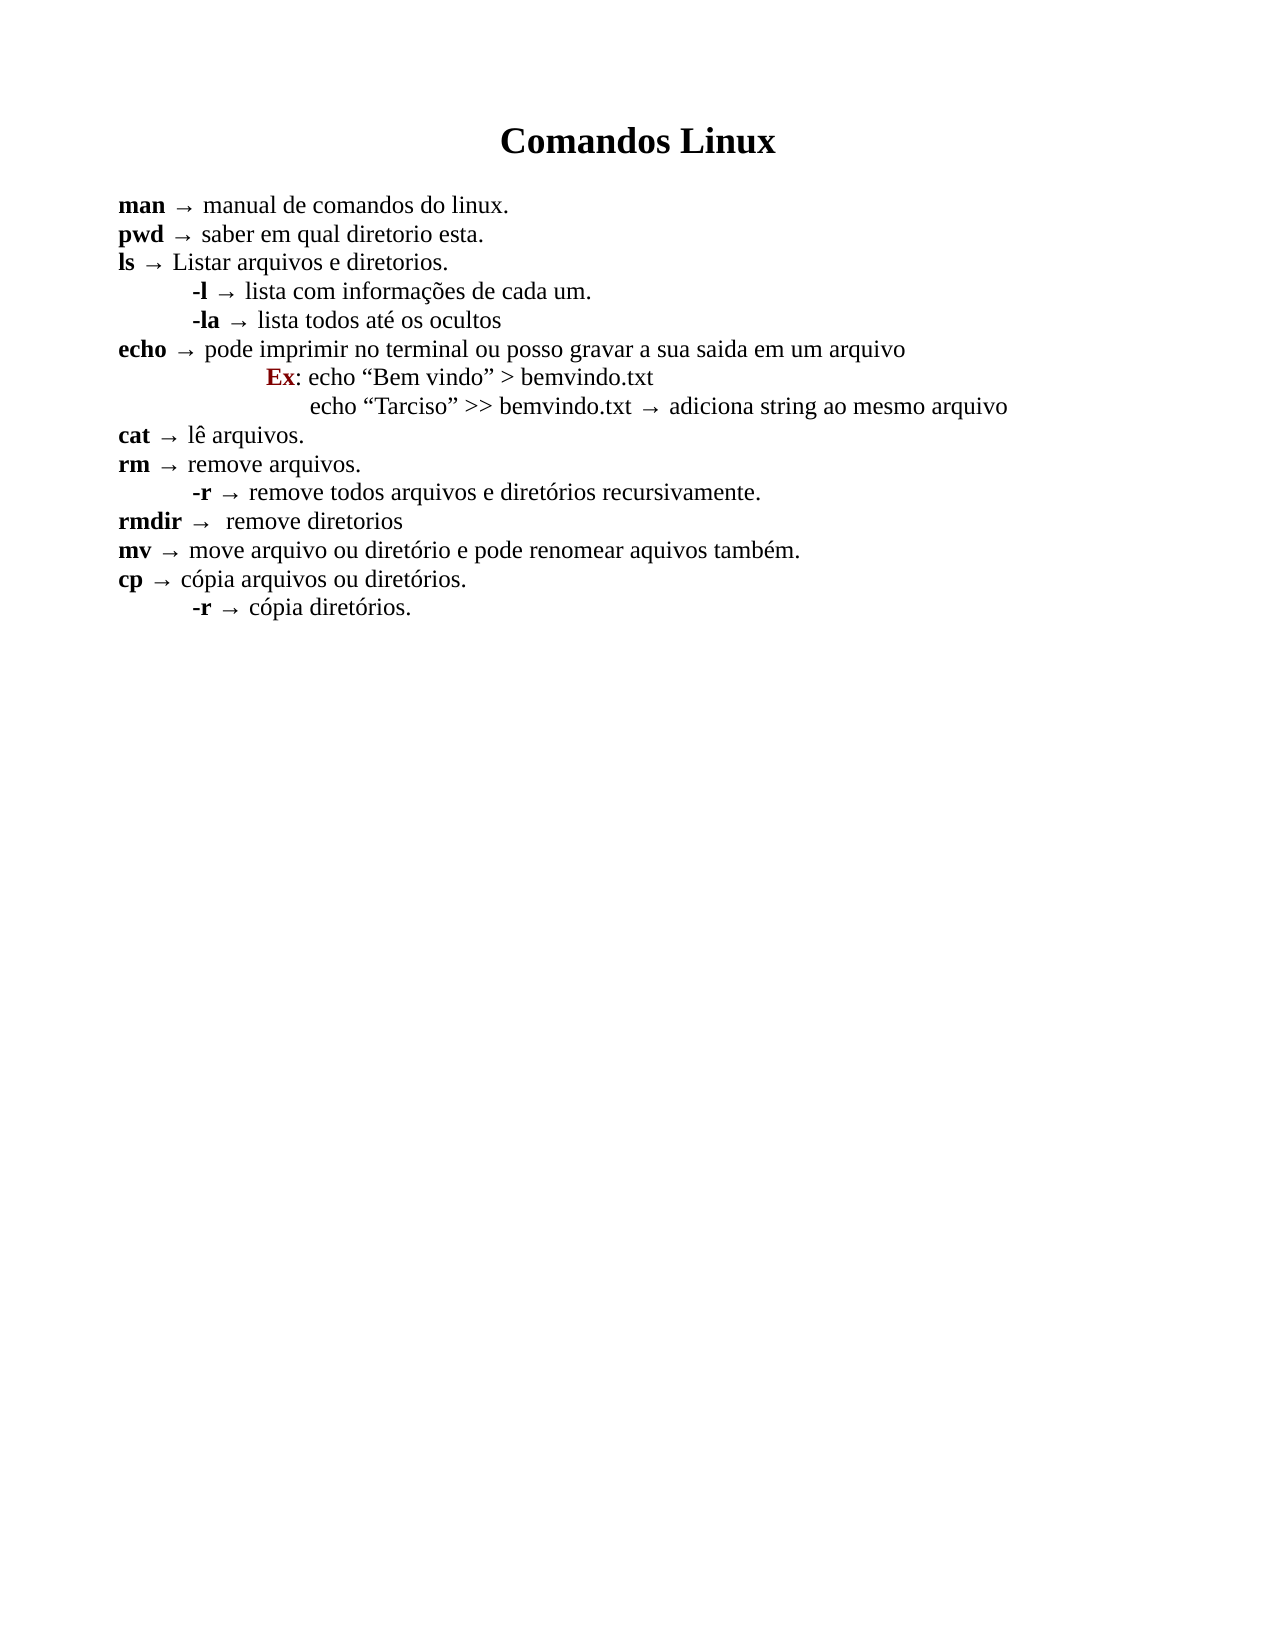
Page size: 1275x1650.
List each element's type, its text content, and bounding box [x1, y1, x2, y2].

text Ex: echo “Bem vindo” > bemvindo.txt [118, 362, 1157, 391]
text cat → lê arquivos. [118, 420, 1157, 449]
text ls → Listar arquivos e diretorios. [118, 247, 1157, 276]
text mv → move arquivo ou diretório e pode renomear aquivos também. [118, 535, 1157, 564]
text rmdir → remove diretorios [118, 506, 1157, 535]
text -r → cópia diretórios. [118, 592, 1157, 621]
text rm → remove arquivos. [118, 449, 1157, 477]
text man → manual de comandos do linux. [118, 190, 1157, 219]
text cp → cópia arquivos ou diretórios. [118, 564, 1157, 592]
text -l → lista com informações de cada um. [118, 276, 1157, 305]
text pwd → saber em qual diretorio esta. [118, 219, 1157, 247]
text echo “Tarciso” >> bemvindo.txt → adiciona string ao mesmo arquivo [118, 391, 1157, 420]
text echo → pode imprimir no terminal ou posso gravar a sua saida em um arquivo [118, 334, 1157, 362]
text -la → lista todos até os ocultos [118, 305, 1157, 334]
text -r → remove todos arquivos e diretórios recursivamente. [118, 477, 1157, 506]
text Comandos Linux [118, 118, 1157, 161]
